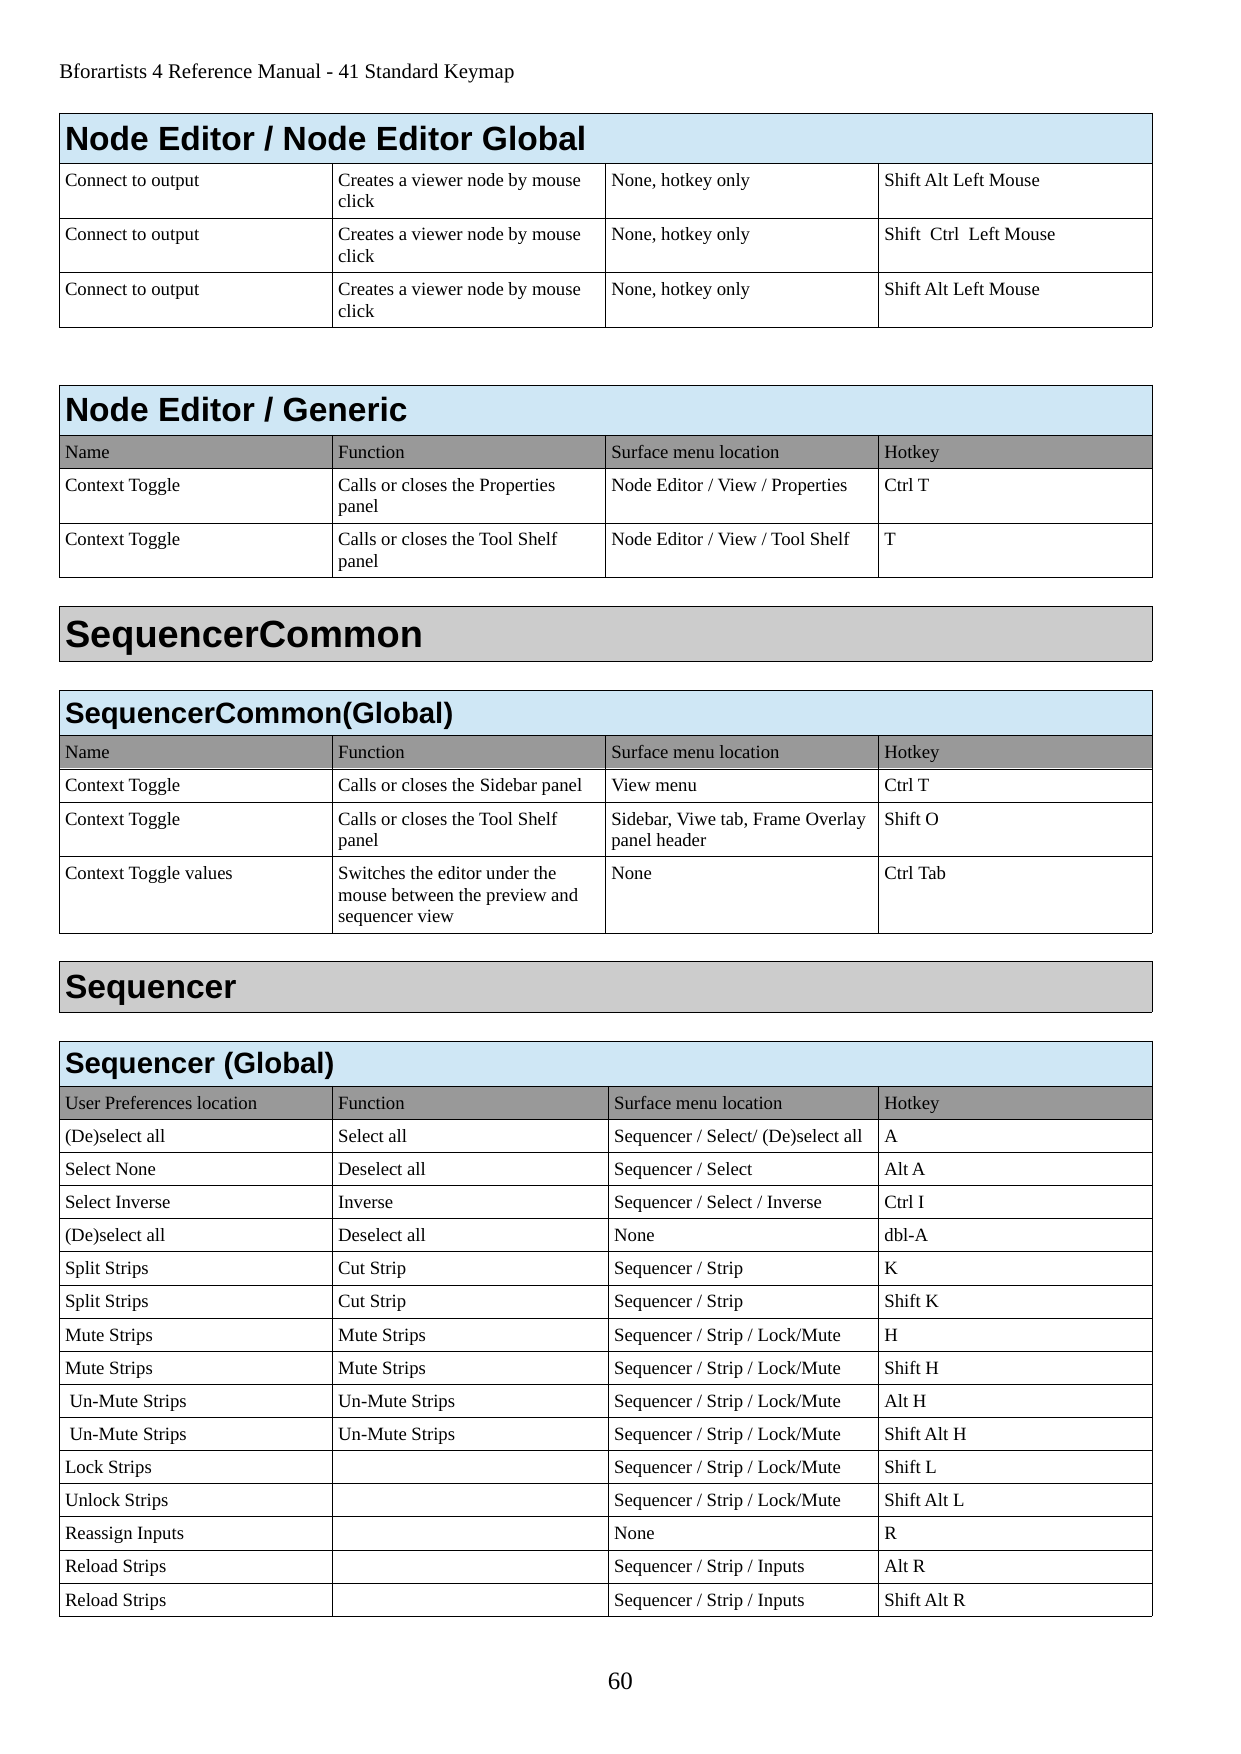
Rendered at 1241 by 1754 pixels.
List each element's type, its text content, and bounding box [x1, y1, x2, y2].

table_cell [333, 1584, 608, 1616]
table_cell Alt H [879, 1385, 1152, 1417]
table_cell Connect to output [60, 219, 332, 272]
table_cell (De)select all [60, 1219, 332, 1251]
table_cell Shift Alt H [879, 1418, 1152, 1450]
table_header Node Editor / Generic [60, 386, 1152, 435]
table_cell Mute Strips [60, 1319, 332, 1351]
table_cell None [606, 857, 878, 933]
table_cell Context Toggle [60, 803, 332, 856]
table_cell Inverse [333, 1186, 608, 1218]
table_cell Deselect all [333, 1219, 608, 1251]
table_cell Select None [60, 1153, 332, 1185]
table_cell [333, 1517, 608, 1549]
table_cell Context Toggle [60, 469, 332, 522]
table_cell None, hotkey only [606, 164, 878, 217]
table_cell Sequencer / Strip / Lock/Mute [609, 1352, 878, 1384]
table_cell Split Strips [60, 1252, 332, 1284]
table_cell Ctrl T [879, 469, 1152, 522]
table_cell Sequencer / Strip / Lock/Mute [609, 1418, 878, 1450]
table_header Sequencer (Global) [60, 1042, 1152, 1086]
table_cell Ctrl I [879, 1186, 1152, 1218]
table_cell Calls or closes the Properties panel [333, 469, 605, 522]
table_header SequencerCommon(Global) [60, 691, 1152, 735]
table_cell Context Toggle values [60, 857, 332, 933]
table_cell Sequencer / Select/ (De)select all [609, 1120, 878, 1152]
table_cell User Preferences location [60, 1087, 332, 1119]
table_cell A [879, 1120, 1152, 1152]
table_cell Reload Strips [60, 1584, 332, 1616]
table_cell Sequencer / Strip / Lock/Mute [609, 1484, 878, 1516]
table_cell Alt A [879, 1153, 1152, 1185]
table_cell Cut Strip [333, 1286, 608, 1318]
table_cell Name [60, 736, 332, 768]
table_cell dbl-A [879, 1219, 1152, 1251]
table_cell Hotkey [879, 436, 1152, 468]
table_cell Node Editor / View / Tool Shelf [606, 524, 878, 577]
table_cell Reassign Inputs [60, 1517, 332, 1549]
table_cell Calls or closes the Tool Shelf panel [333, 524, 605, 577]
table_cell Ctrl T [879, 770, 1152, 802]
table_cell None [609, 1517, 878, 1549]
table_cell Calls or closes the Tool Shelf panel [333, 803, 605, 856]
table_cell Shift L [879, 1451, 1152, 1483]
table_cell Unlock Strips [60, 1484, 332, 1516]
table_cell R [879, 1517, 1152, 1549]
table_cell (De)select all [60, 1120, 332, 1152]
table_cell Shift K [879, 1286, 1152, 1318]
table_cell Un-Mute Strips [333, 1418, 608, 1450]
table_cell Mute Strips [60, 1352, 332, 1384]
table_cell Sequencer / Strip / Lock/Mute [609, 1451, 878, 1483]
table_cell Surface menu location [609, 1087, 878, 1119]
table_cell Select all [333, 1120, 608, 1152]
table_cell Select Inverse [60, 1186, 332, 1218]
table_cell Sequencer / Select / Inverse [609, 1186, 878, 1218]
table_cell Creates a viewer node by mouse click [333, 164, 605, 217]
table_cell None, hotkey only [606, 219, 878, 272]
table_cell Connect to output [60, 164, 332, 217]
table_cell Function [333, 1087, 608, 1119]
table_cell Function [333, 736, 605, 768]
table_cell Shift Alt L [879, 1484, 1152, 1516]
table_cell Shift Alt Left Mouse [879, 164, 1152, 217]
table_cell [333, 1484, 608, 1516]
table_cell Alt R [879, 1551, 1152, 1583]
table_cell Calls or closes the Sidebar panel [333, 770, 605, 802]
table_cell Sequencer / Strip / Lock/Mute [609, 1385, 878, 1417]
table_cell Surface menu location [606, 436, 878, 468]
table_cell Sequencer / Strip [609, 1252, 878, 1284]
table_cell Deselect all [333, 1153, 608, 1185]
table_header SequencerCommon [60, 607, 1152, 661]
table_cell Context Toggle [60, 770, 332, 802]
table_cell Shift Alt R [879, 1584, 1152, 1616]
table_cell Shift Alt Left Mouse [879, 273, 1152, 327]
table_cell Sequencer / Strip / Inputs [609, 1584, 878, 1616]
table_cell [333, 1551, 608, 1583]
table_cell None, hotkey only [606, 273, 878, 327]
table_cell Sequencer / Select [609, 1153, 878, 1185]
table_cell Surface menu location [606, 736, 878, 768]
table_cell T [879, 524, 1152, 577]
table_cell Split Strips [60, 1286, 332, 1318]
table_cell Creates a viewer node by mouse click [333, 219, 605, 272]
table_cell H [879, 1319, 1152, 1351]
table_cell Sidebar, Viwe tab, Frame Overlay panel header [606, 803, 878, 856]
table_cell Shift O [879, 803, 1152, 856]
table_cell Name [60, 436, 332, 468]
table_cell Context Toggle [60, 524, 332, 577]
table_cell Sequencer / Strip / Inputs [609, 1551, 878, 1583]
table_cell Shift H [879, 1352, 1152, 1384]
table_cell Cut Strip [333, 1252, 608, 1284]
table_cell Shift Ctrl Left Mouse [879, 219, 1152, 272]
table_header Sequencer [60, 962, 1152, 1012]
table_cell Mute Strips [333, 1352, 608, 1384]
table_cell Hotkey [879, 1087, 1152, 1119]
table_cell View menu [606, 770, 878, 802]
table_cell Node Editor / View / Properties [606, 469, 878, 522]
table_cell Connect to output [60, 273, 332, 327]
table_cell Sequencer / Strip [609, 1286, 878, 1318]
table_cell Un-Mute Strips [333, 1385, 608, 1417]
table_cell Hotkey [879, 736, 1152, 768]
table_cell Sequencer / Strip / Lock/Mute [609, 1319, 878, 1351]
table_cell Un-Mute Strips [60, 1418, 332, 1450]
table_cell Un-Mute Strips [60, 1385, 332, 1417]
table_cell K [879, 1252, 1152, 1284]
table_cell [333, 1451, 608, 1483]
table_cell Function [333, 436, 605, 468]
table_header Node Editor / Node Editor Global [60, 114, 1152, 163]
table_cell None [609, 1219, 878, 1251]
table_cell Reload Strips [60, 1551, 332, 1583]
table_cell Ctrl Tab [879, 857, 1152, 933]
table_cell Creates a viewer node by mouse click [333, 273, 605, 327]
table_cell Lock Strips [60, 1451, 332, 1483]
table_cell Mute Strips [333, 1319, 608, 1351]
table_cell Switches the editor under the mouse between the preview and sequencer view [333, 857, 605, 933]
